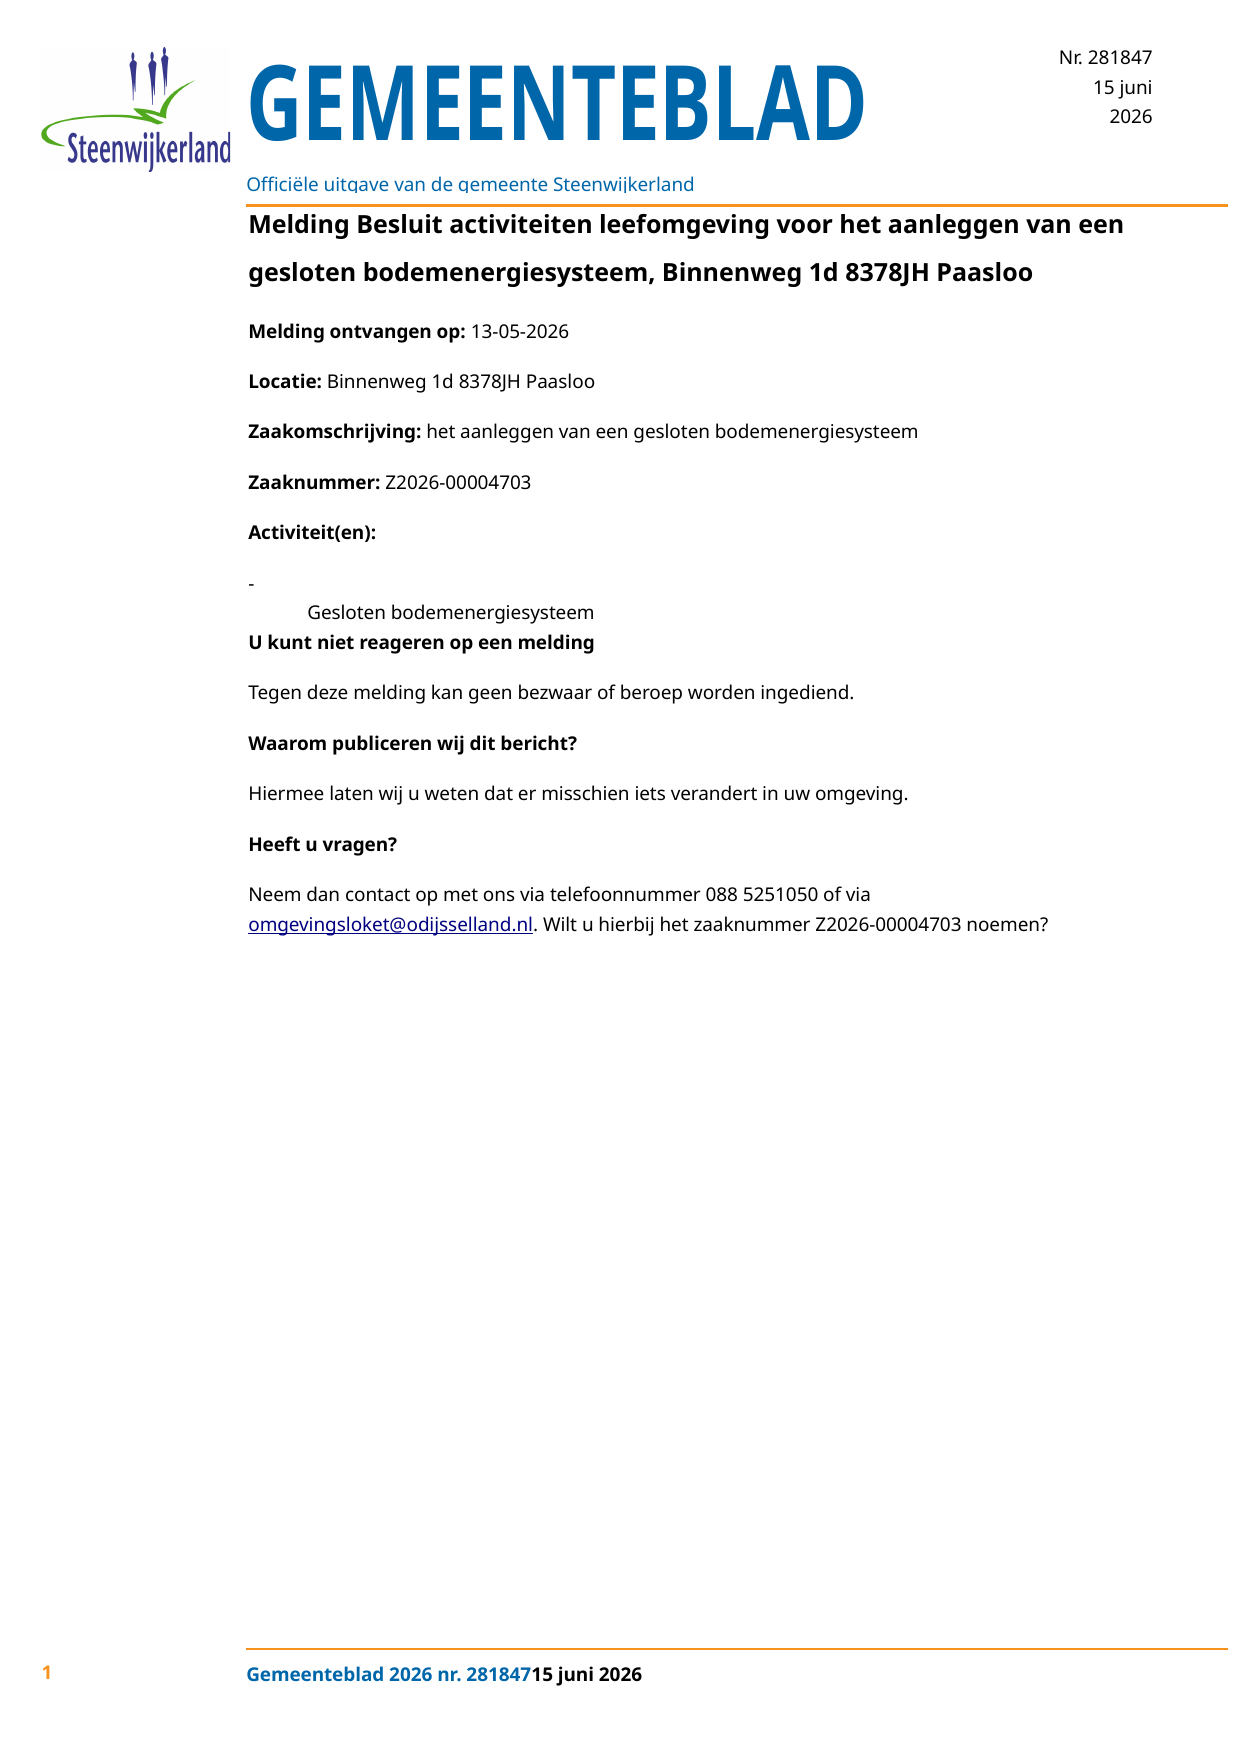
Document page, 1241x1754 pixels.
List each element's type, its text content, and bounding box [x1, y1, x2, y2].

text Neem dan contact op met ons via telefoonnummer 088 5251050 of via omgevingsloket@odijsselland.nl. Wilt u hierbij het zaaknummer Z2026-00004703 noemen? [248, 881, 1152, 937]
text Tegen deze melding kan geen bezwaar of beroep worden ingediend. [248, 679, 1152, 705]
text Melding ontvangen op: 13-05-2026 [248, 318, 1152, 344]
text U kunt niet reageren op een melding [248, 629, 1152, 655]
picture [41, 47, 231, 172]
text Hiermee laten wij u weten dat er misschien iets verandert in uw omgeving. [248, 780, 1152, 806]
text Zaaknummer: Z2026-00004703 [248, 469, 1152, 495]
text Heeft u vragen? [248, 831, 1152, 857]
text Activiteit(en): [248, 519, 1152, 545]
text Locatie: Binnenweg 1d 8378JH Paasloo [248, 368, 1152, 394]
list Gesloten bodemenergiesysteem [248, 599, 1152, 625]
text Zaakomschrijving: het aanleggen van een gesloten bodemenergiesysteem [248, 419, 1152, 444]
text Waarom publiceren wij dit bericht? [248, 730, 1152, 756]
text Melding Besluit activiteiten leefomgeving voor het aanleggen van een gesloten bodemenergiesysteem, Binnenweg 1d 8378JH Paasloo [248, 207, 1152, 288]
